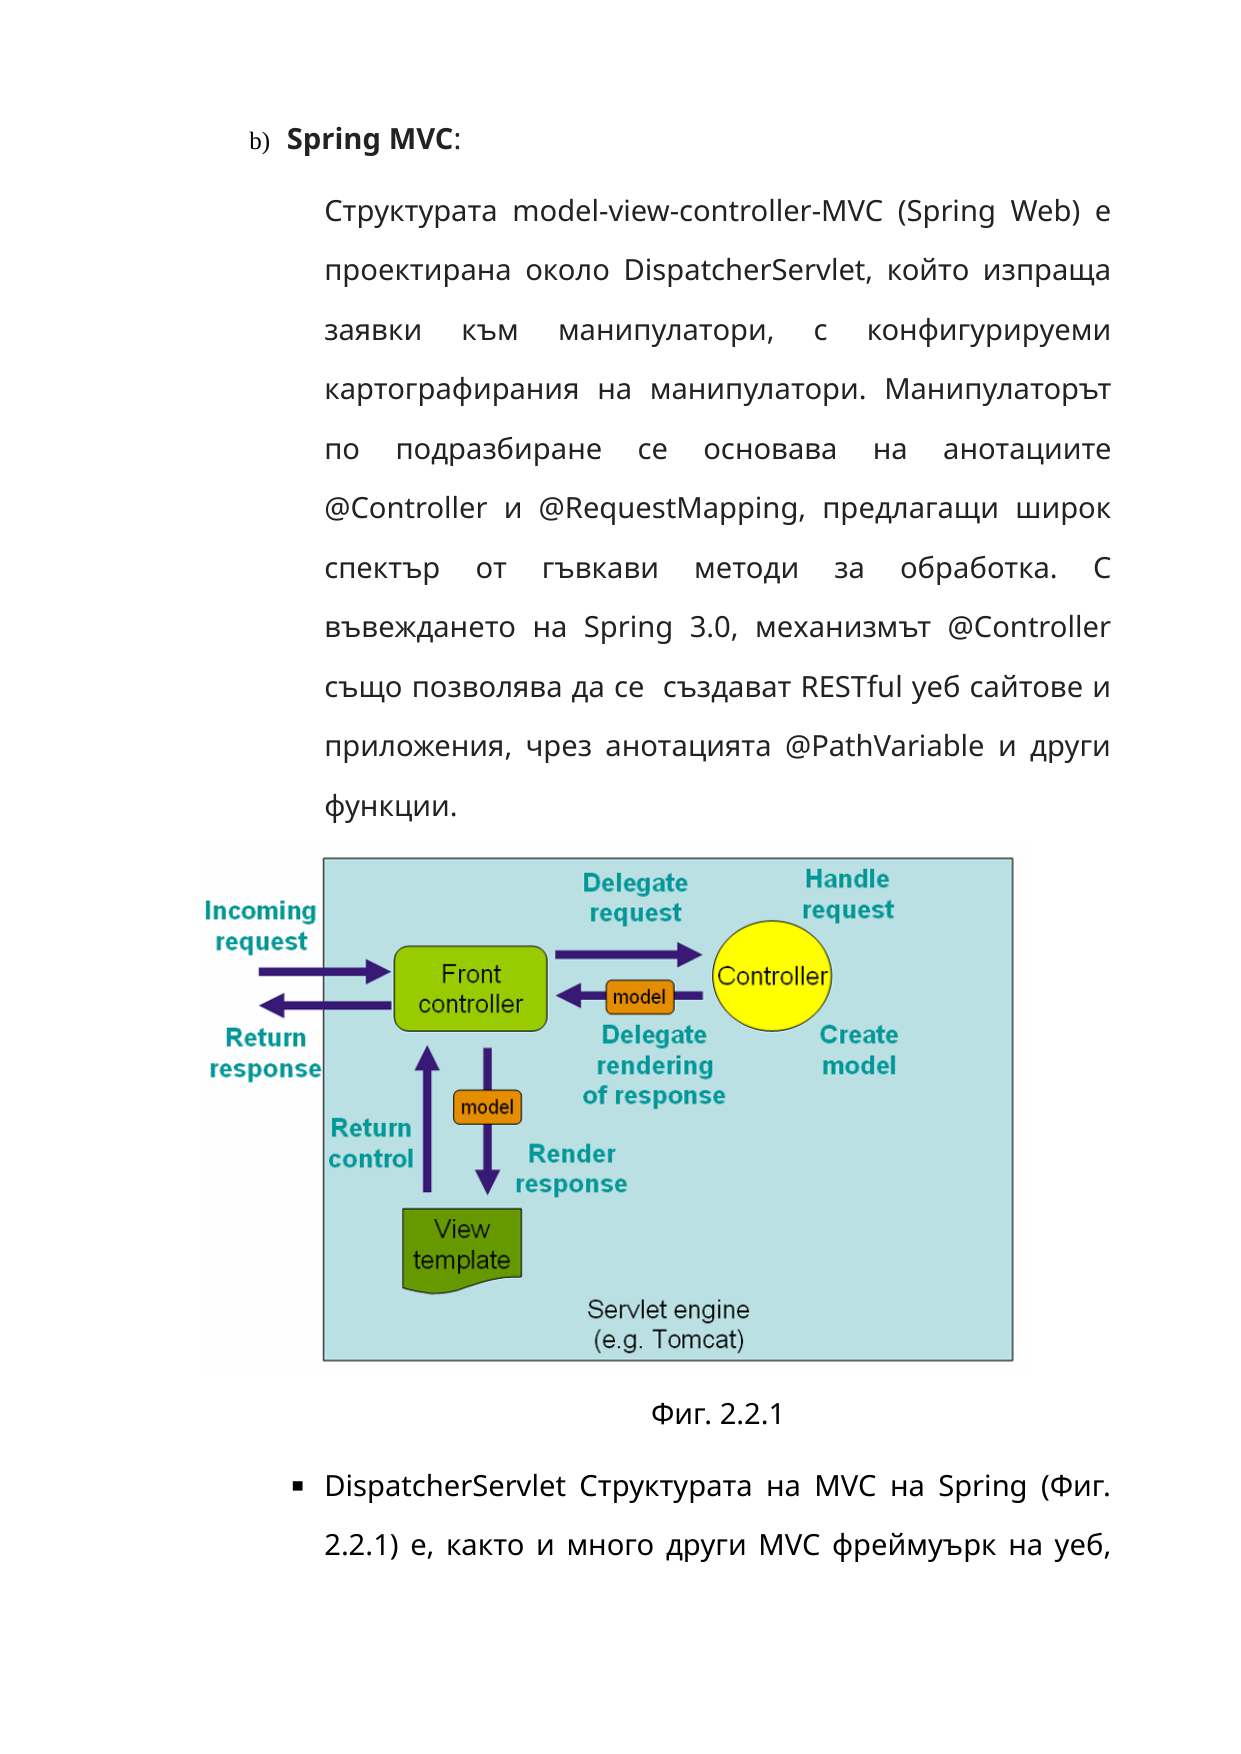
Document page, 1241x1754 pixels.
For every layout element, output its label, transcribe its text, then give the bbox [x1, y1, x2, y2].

list Spring MVC: [249, 118, 1112, 158]
list Структурата model-view-controller-MVC (Spring Web) е проектирана около DispatcherServlet, който изпраща заявки към манипулатори, с конфигурируеми картографирания на манипулатори. Манипулаторът по подразбиране се основава на анотациите @Controller и @RequestMapping, предлагащи широк спектър от гъвкави методи за обработка. С въвеждането на Spring 3.0, механизмът @Controller също позволява да се създават RESTful уеб сайтове и приложения, чрез анотацията @PathVariable и други функции. [287, 190, 1112, 824]
picture [202, 844, 1028, 1374]
list Фиг. 2.2.1 [287, 1374, 1112, 1433]
list DispatcherServlet Структурата на MVC на Spring (Фиг. 2.2.1) е, както и много други MVC фреймуърк на уеб, [287, 1465, 1112, 1564]
